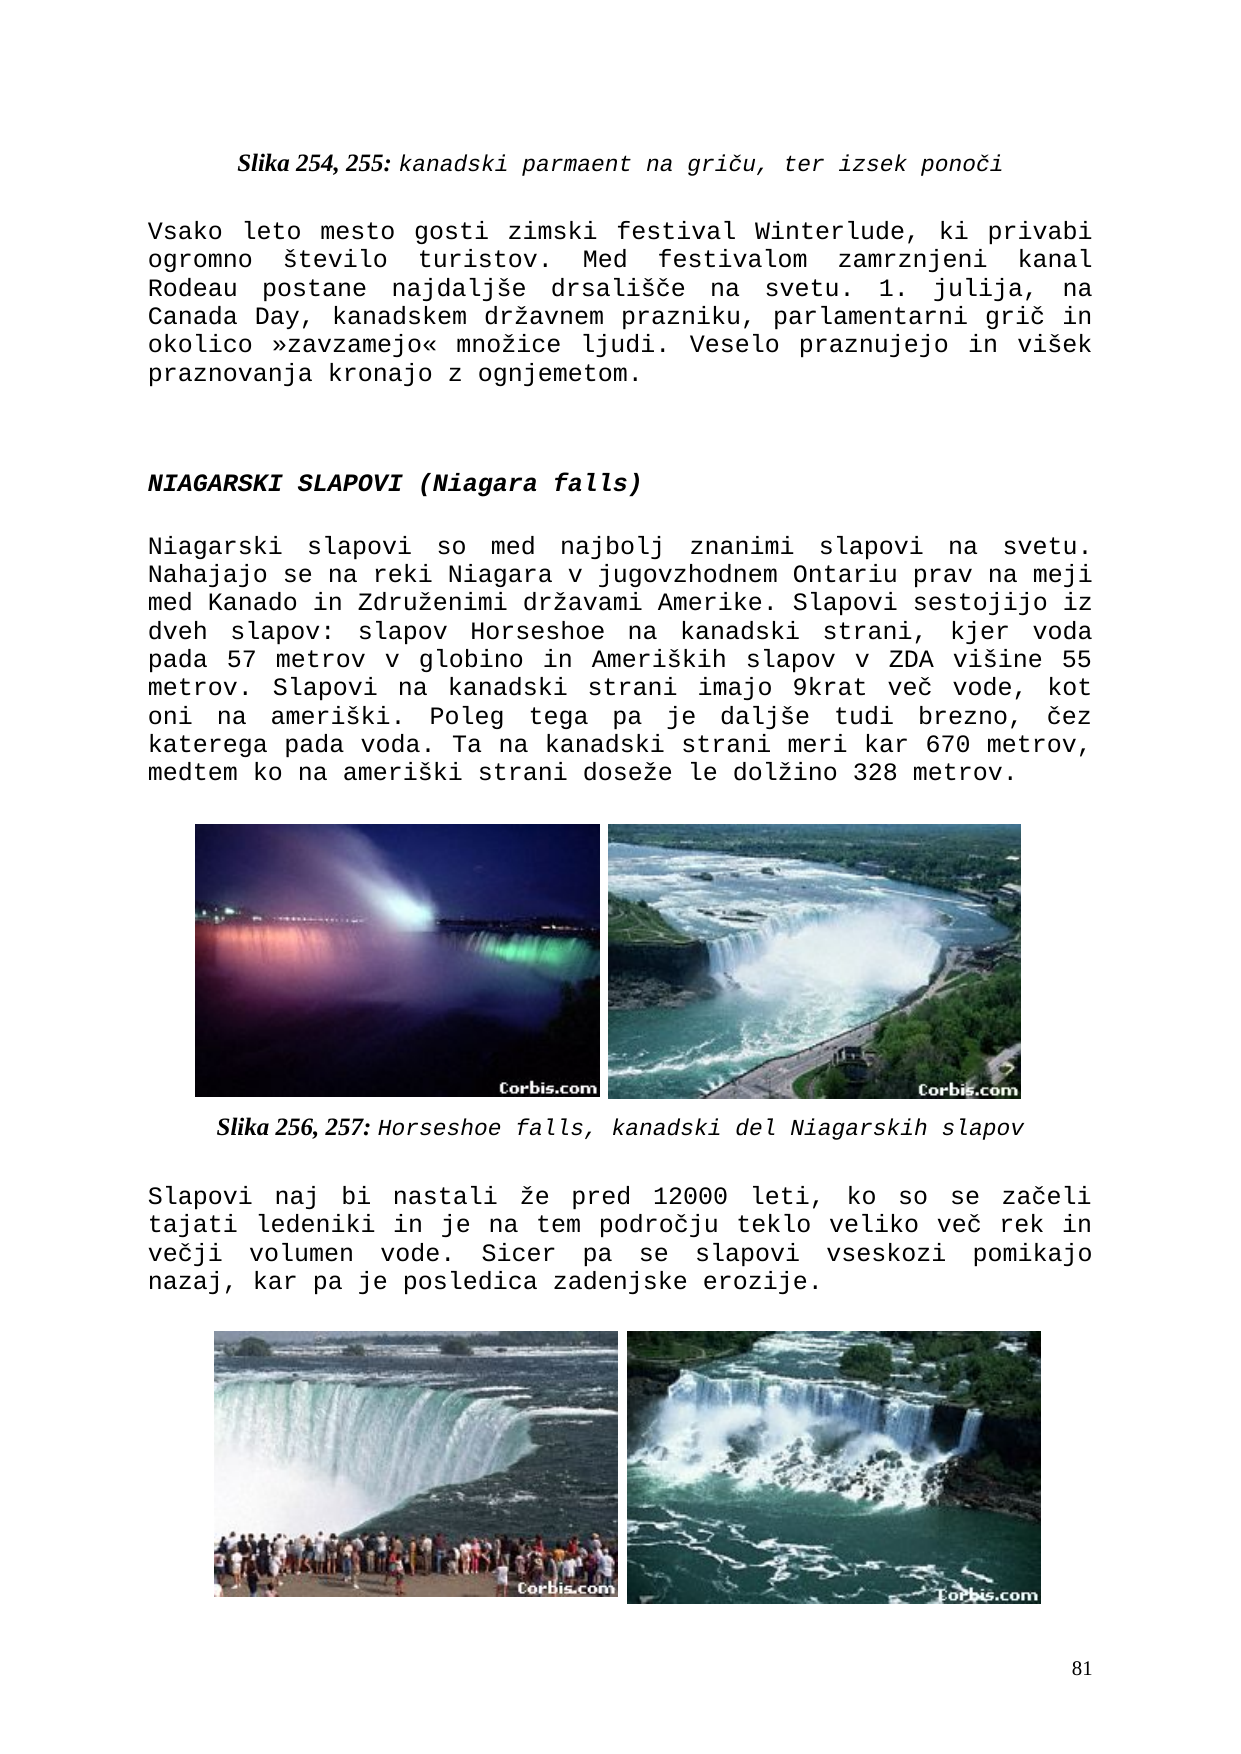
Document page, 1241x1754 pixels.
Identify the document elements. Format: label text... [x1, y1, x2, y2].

picture [214, 1331, 618, 1597]
text Niagarski slapovi so med najbolj znanimi slapovi na svetu. Nahajajo se na reki Niagara v jugovzhodnem Ontariu prav na meji med Kanado in Združenimi državami Amerike. Slapovi sestojijo iz dveh slapov: slapov Horseshoe na kanadski strani, kjer voda pada 57 metrov v globino in Ameriških slapov v ZDA višine 55 metrov. Slapovi na kanadski strani imajo 9krat več vode, kot oni na ameriški. Poleg tega pa je daljše tudi brezno, čez katerega pada voda. Ta na kanadski strani meri kar 670 metrov, medtem ko na ameriški strani doseže le dolžino 328 metrov. [148, 533, 1093, 788]
text Slapovi naj bi nastali že pred 12000 leti, ko so se začeli tajati ledeniki in je na tem področju teklo veliko več rek in večji volumen vode. Sicer pa se slapovi vseskozi pomikajo nazaj, kar pa je posledica zadenjske erozije. [148, 1183, 1093, 1297]
picture [627, 1331, 1041, 1604]
text Slika 256, 257: Horseshoe falls, kanadski del Niagarskih slapov [148, 1112, 1093, 1143]
text Slika 254, 255: kanadski parmaent na griču, ter izsek ponoči [148, 148, 1093, 178]
subtitle NIAGARSKI SLAPOVI (Niagara falls) [148, 470, 1093, 499]
picture [608, 824, 1021, 1099]
picture [195, 824, 600, 1097]
text Vsako leto mesto gosti zimski festival Winterlude, ki privabi ogromno število turistov. Med festivalom zamrznjeni kanal Rodeau postane najdaljše drsališče na svetu. 1. julija, na Canada Day, kanadskem državnem prazniku, parlamentarni grič in okolico »zavzamejo« množice ljudi. Veselo praznujejo in višek praznovanja kronajo z ognjemetom. [148, 219, 1093, 389]
